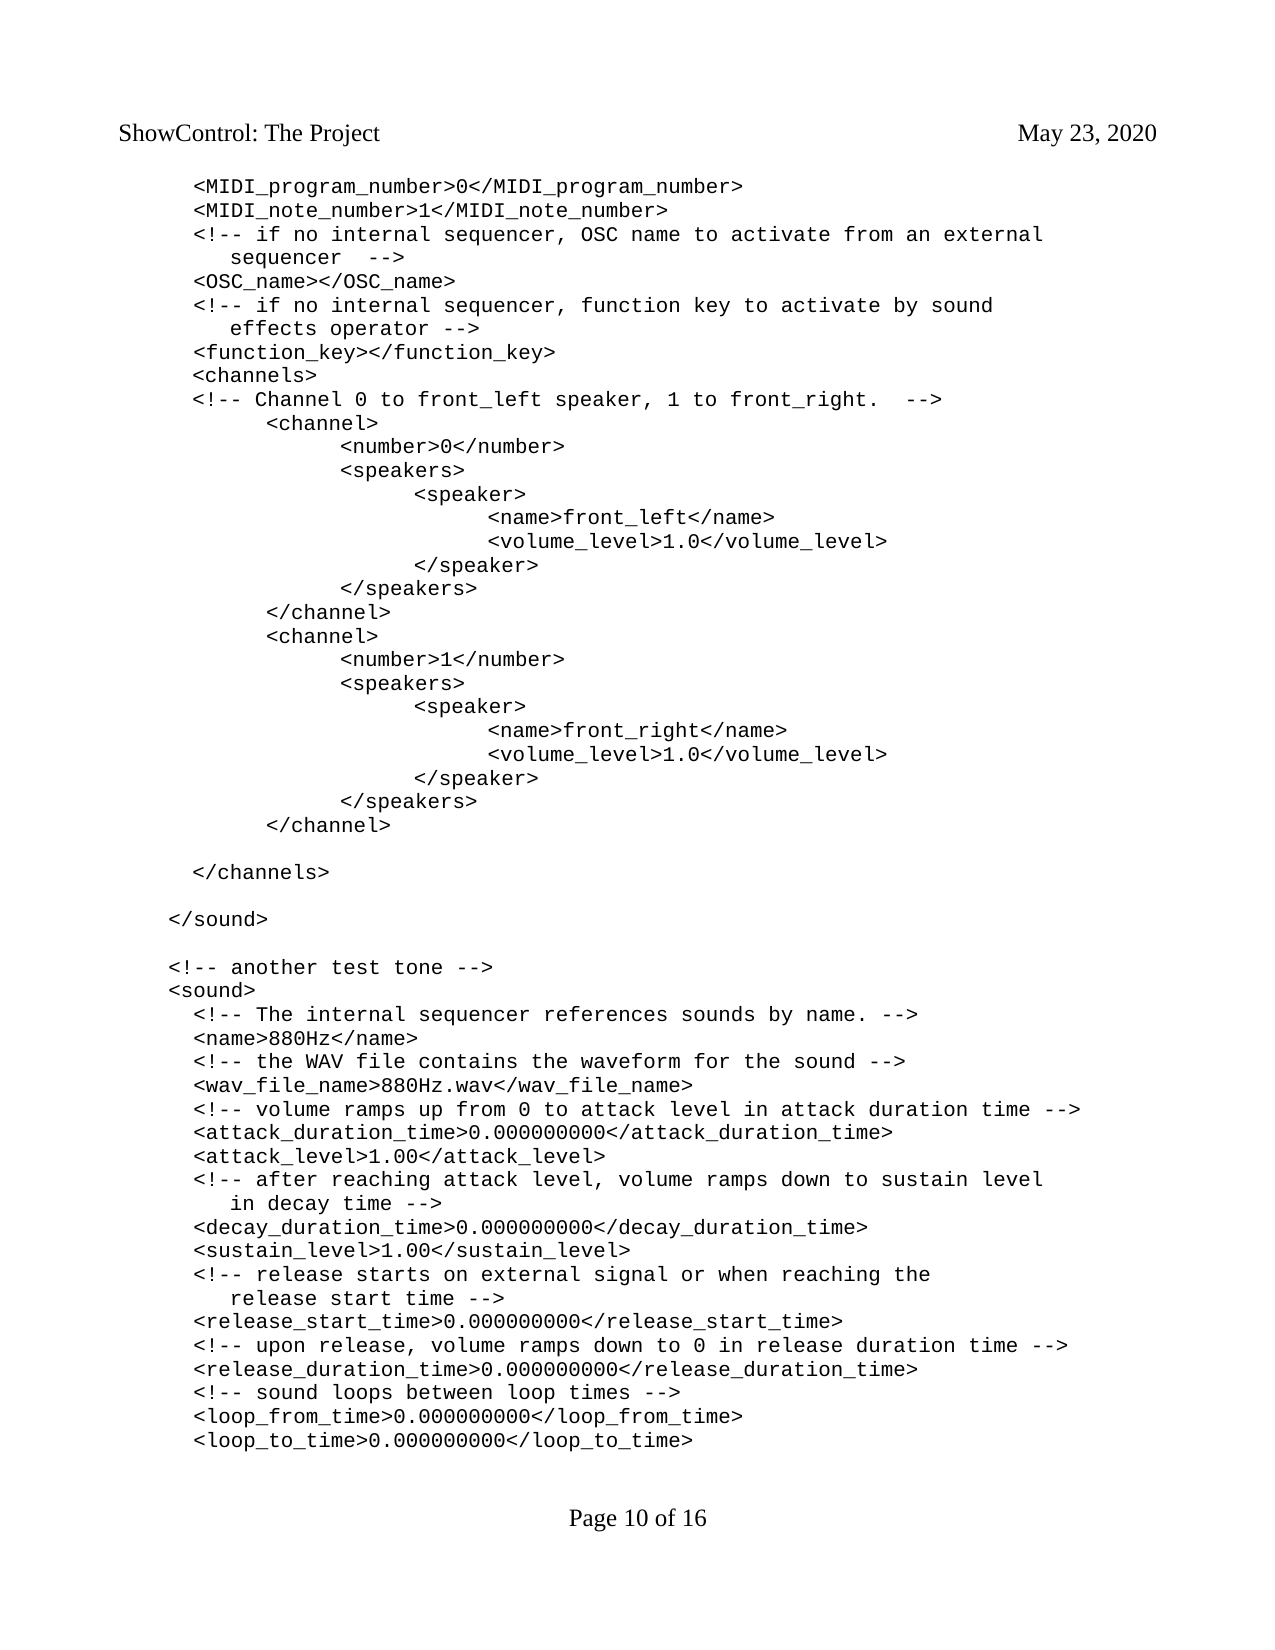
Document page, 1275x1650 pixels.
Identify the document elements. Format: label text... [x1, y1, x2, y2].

text <speakers> [118, 460, 1157, 484]
text effects operator --> [118, 318, 1157, 342]
text <MIDI_note_number>1</MIDI_note_number> [118, 200, 1157, 224]
text <!-- if no internal sequencer, function key to activate by sound [118, 294, 1157, 318]
text <speaker> [118, 697, 1157, 720]
text <channel> [118, 413, 1157, 436]
text <attack_level>1.00</attack_level> [118, 1146, 1157, 1169]
text <wav_file_name>880Hz.wav</wav_file_name> [118, 1075, 1157, 1098]
text <speakers> [118, 673, 1157, 697]
text <sustain_level>1.00</sustain_level> [118, 1240, 1157, 1264]
text <attack_duration_time>0.000000000</attack_duration_time> [118, 1122, 1157, 1146]
text <!-- volume ramps up from 0 to attack level in attack duration time --> [118, 1098, 1157, 1122]
text <number>1</number> [118, 649, 1157, 673]
text <channel> [118, 626, 1157, 649]
text <release_start_time>0.000000000</release_start_time> [118, 1311, 1157, 1335]
text <!-- release starts on external signal or when reaching the [118, 1264, 1157, 1288]
text </speaker> [118, 767, 1157, 791]
text <!-- if no internal sequencer, OSC name to activate from an external [118, 224, 1157, 247]
text <name>front_right</name> [118, 720, 1157, 744]
text <speaker> [118, 484, 1157, 507]
text <volume_level>1.0</volume_level> [118, 744, 1157, 767]
text <MIDI_program_number>0</MIDI_program_number> [118, 176, 1157, 200]
text </channels> [118, 862, 1157, 886]
text <!-- upon release, volume ramps down to 0 in release duration time --> [118, 1335, 1157, 1359]
text </sound> [118, 909, 1157, 933]
text </speaker> [118, 555, 1157, 578]
text <!-- sound loops between loop times --> [118, 1382, 1157, 1406]
text </channel> [118, 602, 1157, 626]
text <name>front_left</name> [118, 507, 1157, 531]
text <decay_duration_time>0.000000000</decay_duration_time> [118, 1217, 1157, 1240]
text </speakers> [118, 791, 1157, 815]
text <!-- Channel 0 to front_left speaker, 1 to front_right. --> [118, 389, 1157, 413]
text sequencer --> [118, 247, 1157, 271]
text <release_duration_time>0.000000000</release_duration_time> [118, 1359, 1157, 1382]
text <name>880Hz</name> [118, 1028, 1157, 1051]
text <loop_to_time>0.000000000</loop_to_time> [118, 1429, 1157, 1453]
text <sound> [118, 980, 1157, 1004]
text <!-- another test tone --> [118, 957, 1157, 980]
text </speakers> [118, 578, 1157, 602]
text <!-- after reaching attack level, volume ramps down to sustain level [118, 1169, 1157, 1193]
text <OSC_name></OSC_name> [118, 271, 1157, 294]
text <!-- The internal sequencer references sounds by name. --> [118, 1004, 1157, 1028]
text release start time --> [118, 1288, 1157, 1311]
text in decay time --> [118, 1193, 1157, 1217]
text <volume_level>1.0</volume_level> [118, 531, 1157, 555]
text <!-- the WAV file contains the waveform for the sound --> [118, 1051, 1157, 1075]
text </channel> [118, 815, 1157, 838]
text <function_key></function_key> [118, 342, 1157, 366]
text <channels> [118, 366, 1157, 389]
text <number>0</number> [118, 436, 1157, 460]
text <loop_from_time>0.000000000</loop_from_time> [118, 1406, 1157, 1429]
